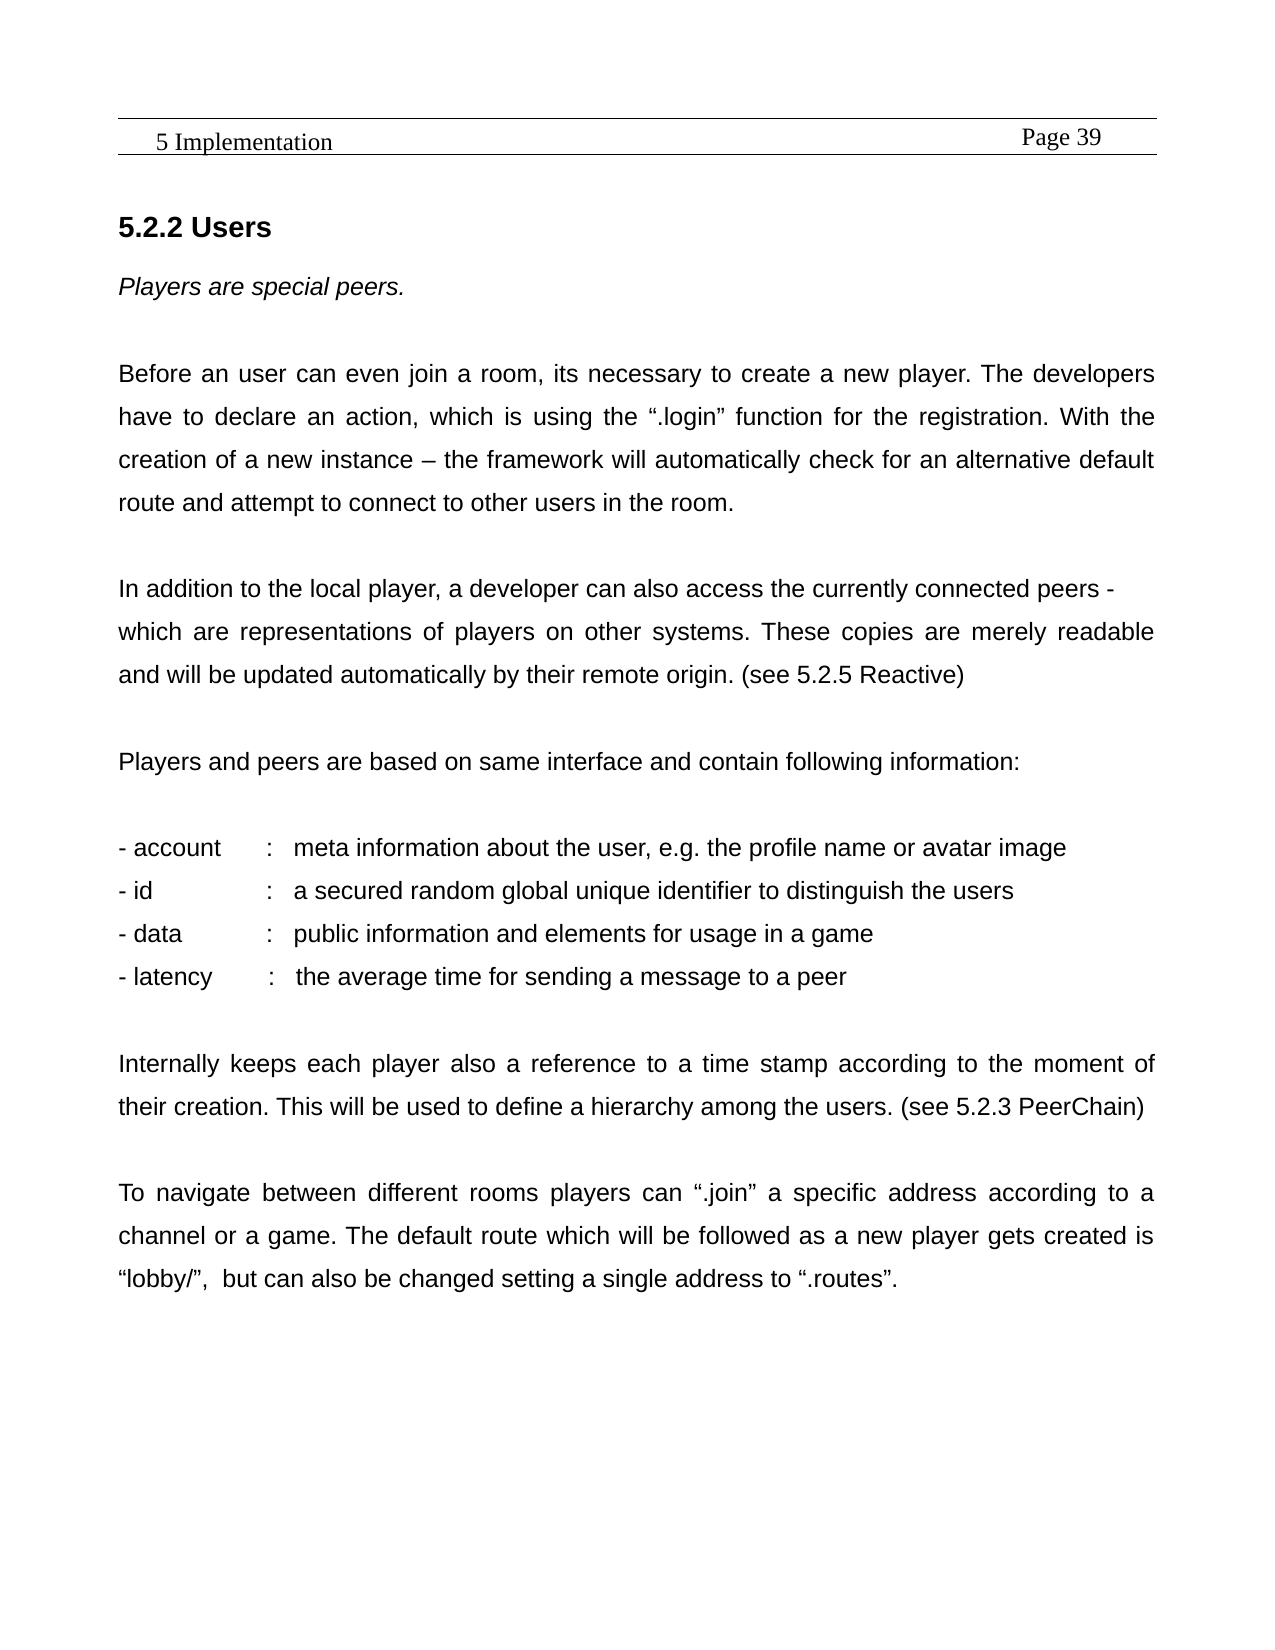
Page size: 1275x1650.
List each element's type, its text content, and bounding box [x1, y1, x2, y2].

text which are representations of players on other systems. These copies are merely readable and will be updated automatically by their remote origin. (see 5.2.5 Reactive) [118, 617, 1157, 689]
text To navigate between different rooms players can “.join” a specific address according to a channel or a game. The default route which will be followed as a new player gets created is “lobby/”, but can also be changed setting a single address to “.routes”. [118, 1178, 1157, 1293]
text Before an user can even join a room, its necessary to create a new player. The developers have to declare an action, which is using the “.login” function for the registration. With the creation of a new instance – the framework will automatically check for an alternative default route and attempt to connect to other users in the room. [118, 359, 1157, 517]
text Players are special peers. [118, 272, 1157, 301]
text In addition to the local player, a developer can also access the currently connected peers - [118, 574, 1157, 603]
text - account : meta information about the user, e.g. the profile name or avatar image [118, 833, 1157, 862]
text - latency : the average time for sending a message to a peer [118, 962, 1157, 991]
text - data : public information and elements for usage in a game [118, 919, 1157, 948]
text Internally keeps each player also a reference to a time stamp according to the moment of their creation. This will be used to define a hierarchy among the users. (see 5.2.3 PeerChain) [118, 1049, 1157, 1121]
subtitle 5.2.2 Users [118, 209, 1157, 243]
text Players and peers are based on same interface and contain following information: [118, 747, 1157, 776]
text - id : a secured random global unique identifier to distinguish the users [118, 876, 1157, 905]
